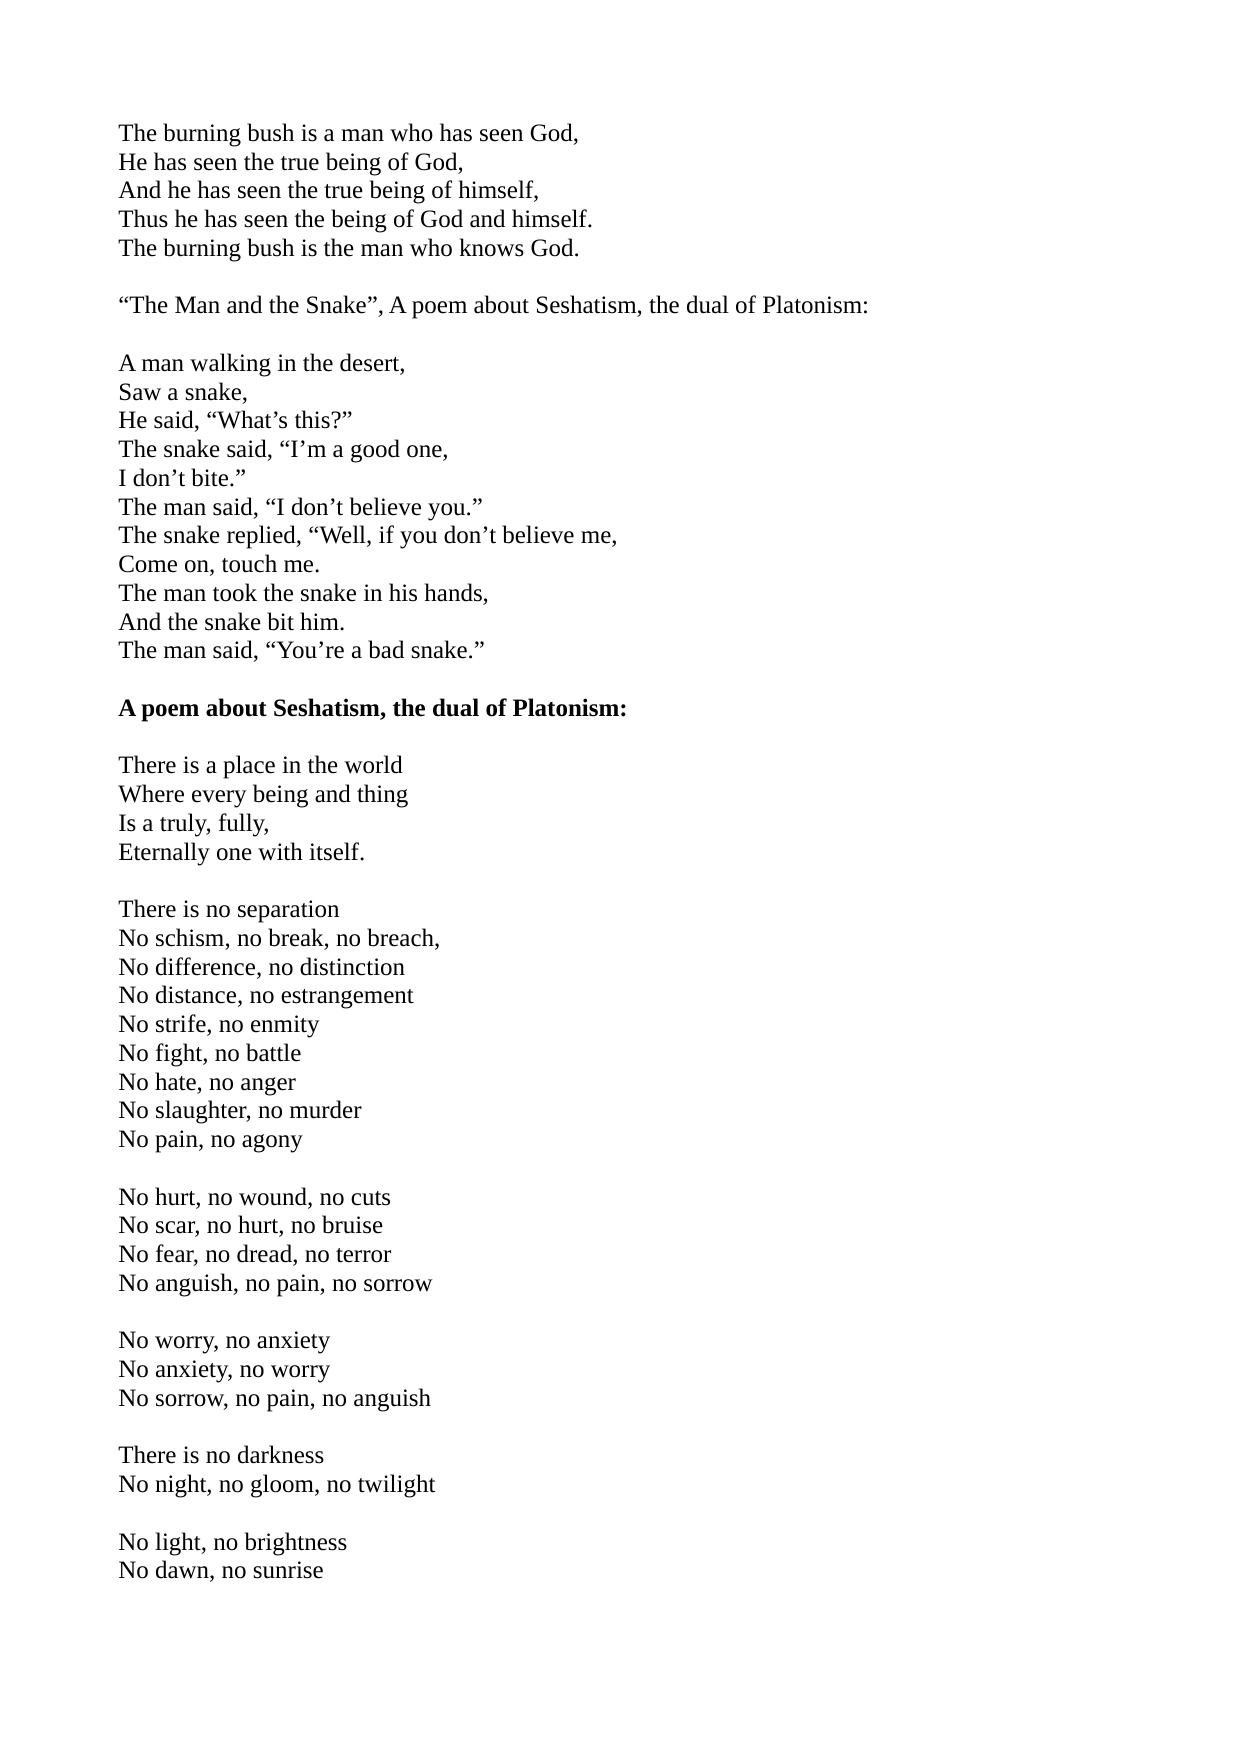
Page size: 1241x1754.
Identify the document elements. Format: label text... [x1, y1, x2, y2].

text No schism, no break, no breach, [118, 923, 1122, 952]
text I don’t bite.” [118, 463, 1122, 492]
text Eternally one with itself. [118, 837, 1122, 866]
text Saw a snake, [118, 377, 1122, 406]
text No anguish, no pain, no sorrow [118, 1268, 1122, 1297]
text The man took the snake in his hands, [118, 578, 1122, 607]
text He said, “What’s this?” [118, 406, 1122, 434]
text No fear, no dread, no terror [118, 1239, 1122, 1268]
text “The Man and the Snake”, A poem about Seshatism, the dual of Platonism: [118, 291, 1122, 319]
text No light, no brightness [118, 1527, 1122, 1556]
text A man walking in the desert, [118, 348, 1122, 377]
text He has seen the true being of God, [118, 147, 1122, 176]
text There is no separation [118, 894, 1122, 923]
text Come on, touch me. [118, 549, 1122, 578]
text The burning bush is a man who has seen God, [118, 118, 1122, 147]
text And he has seen the true being of himself, [118, 176, 1122, 204]
text No night, no gloom, no twilight [118, 1469, 1122, 1498]
text No anxiety, no worry [118, 1354, 1122, 1383]
text Is a truly, fully, [118, 808, 1122, 837]
text The man said, “You’re a bad snake.” [118, 636, 1122, 664]
text No strife, no enmity [118, 1009, 1122, 1038]
text No sorrow, no pain, no anguish [118, 1383, 1122, 1412]
text The man said, “I don’t believe you.” [118, 492, 1122, 521]
text No scar, no hurt, no bruise [118, 1211, 1122, 1239]
text Thus he has seen the being of God and himself. [118, 204, 1122, 233]
text The burning bush is the man who knows God. [118, 233, 1122, 262]
text No worry, no anxiety [118, 1326, 1122, 1354]
text There is a place in the world [118, 751, 1122, 779]
text The snake replied, “Well, if you don’t believe me, [118, 521, 1122, 549]
text A poem about Seshatism, the dual of Platonism: [118, 693, 1122, 722]
text There is no darkness [118, 1441, 1122, 1469]
text No difference, no distinction [118, 952, 1122, 981]
text No pain, no agony [118, 1124, 1122, 1153]
text No fight, no battle [118, 1038, 1122, 1067]
text No hate, no anger [118, 1067, 1122, 1096]
text Where every being and thing [118, 779, 1122, 808]
text The snake said, “I’m a good one, [118, 434, 1122, 463]
text No slaughter, no murder [118, 1096, 1122, 1124]
text No hurt, no wound, no cuts [118, 1182, 1122, 1211]
text And the snake bit him. [118, 607, 1122, 636]
text No dawn, no sunrise [118, 1556, 1122, 1584]
text No distance, no estrangement [118, 981, 1122, 1009]
